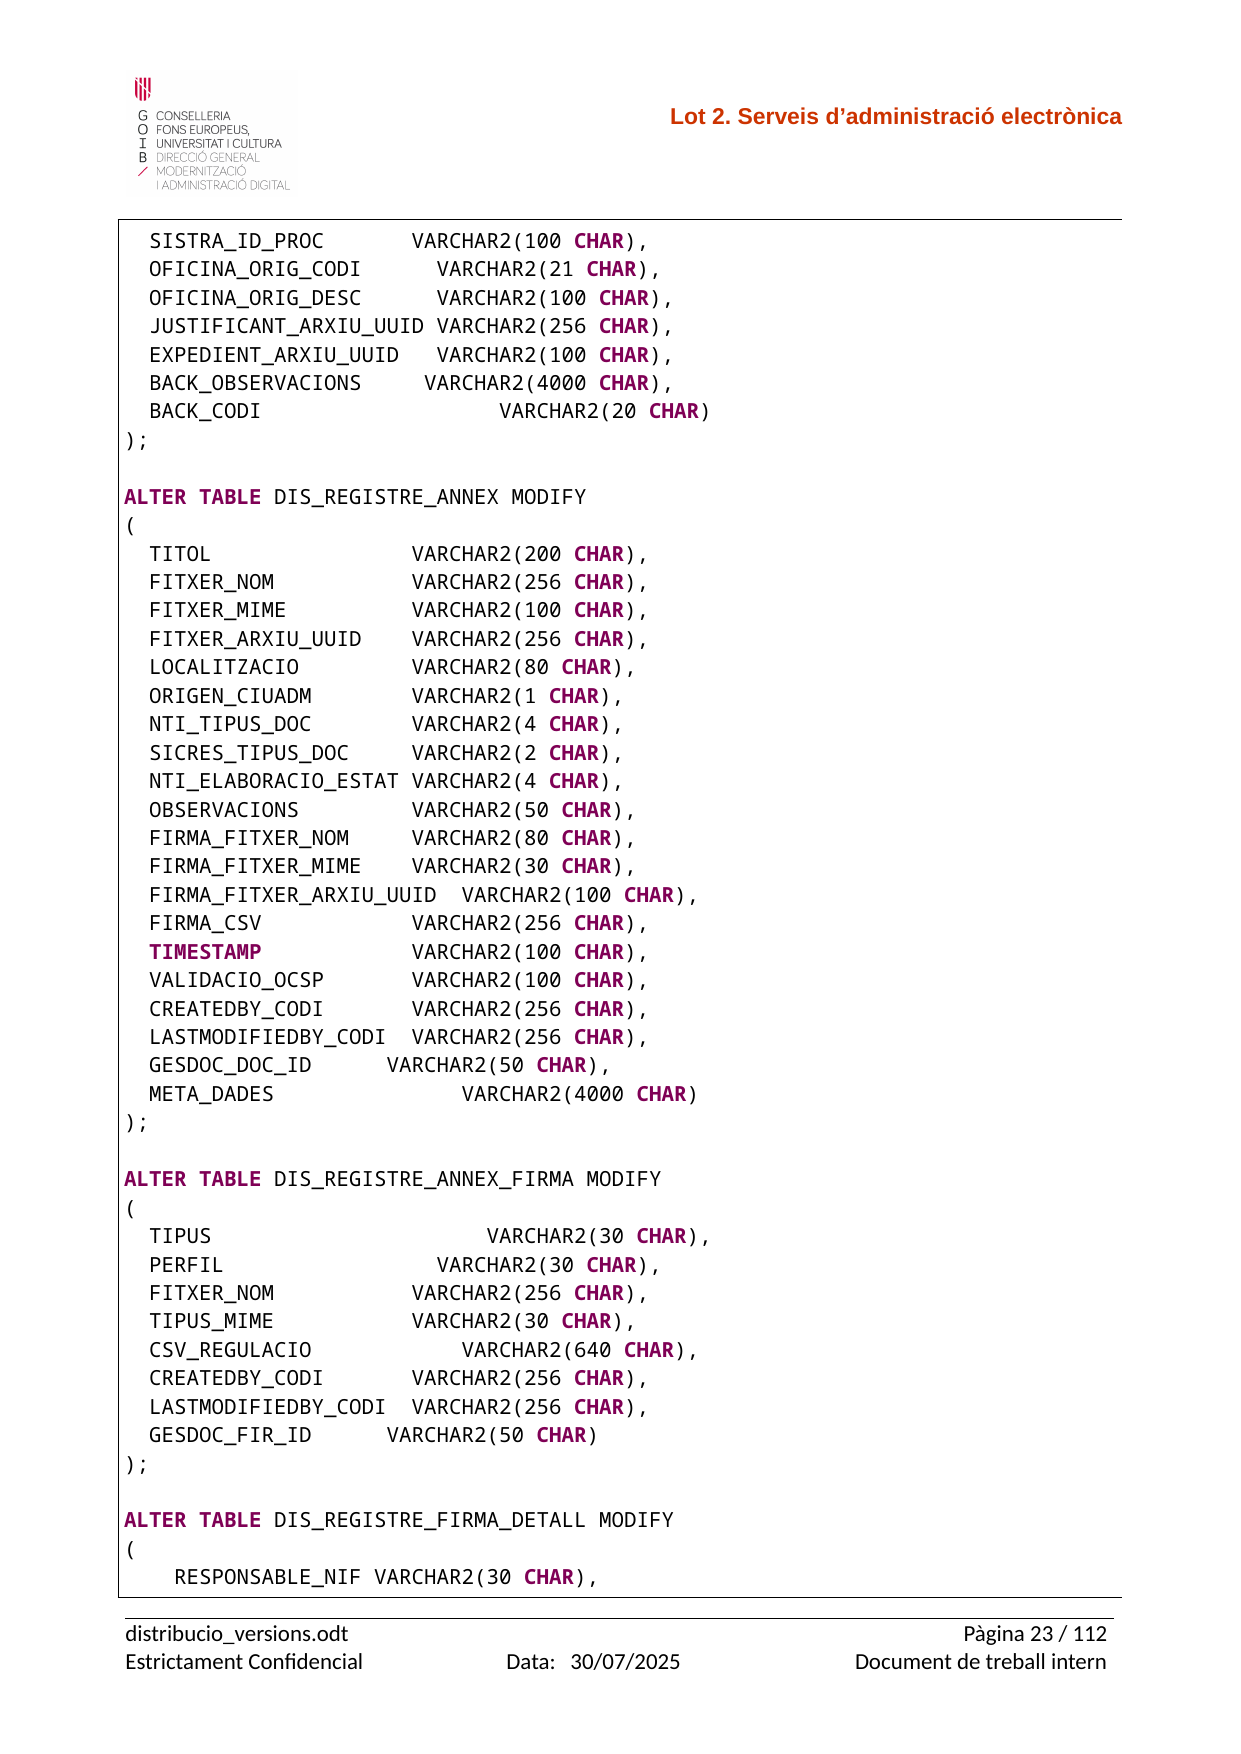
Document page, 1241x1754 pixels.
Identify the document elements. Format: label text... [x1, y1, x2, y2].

picture [126, 70, 299, 197]
table_header SISTRA_ID_PROC VARCHAR2(100 CHAR), OFICINA_ORIG_CODI VARCHAR2(21 CHAR), OFICINA_ORIG_DESC VARCHAR2(100 CHAR), JUSTIFICANT_ARXIU_UUID VARCHAR2(256 CHAR), EXPEDIENT_ARXIU_UUID VARCHAR2(100 CHAR), BACK_OBSERVACIONS VARCHAR2(4000 CHAR), BACK_CODI VARCHAR2(20 CHAR) ); ALTER TABLE DIS_REGISTRE_ANNEX MODIFY ( TITOL VARCHAR2(200 CHAR), FITXER_NOM VARCHAR2(256 CHAR), FITXER_MIME VARCHAR2(100 CHAR), FITXER_ARXIU_UUID VARCHAR2(256 CHAR), LOCALITZACIO VARCHAR2(80 CHAR), ORIGEN_CIUADM VARCHAR2(1 CHAR), NTI_TIPUS_DOC VARCHAR2(4 CHAR), SICRES_TIPUS_DOC VARCHAR2(2 CHAR), NTI_ELABORACIO_ESTAT VARCHAR2(4 CHAR), OBSERVACIONS VARCHAR2(50 CHAR), FIRMA_FITXER_NOM VARCHAR2(80 CHAR), FIRMA_FITXER_MIME VARCHAR2(30 CHAR), FIRMA_FITXER_ARXIU_UUID VARCHAR2(100 CHAR), FIRMA_CSV VARCHAR2(256 CHAR), TIMESTAMP VARCHAR2(100 CHAR), VALIDACIO_OCSP VARCHAR2(100 CHAR), CREATEDBY_CODI VARCHAR2(256 CHAR), LASTMODIFIEDBY_CODI VARCHAR2(256 CHAR), GESDOC_DOC_ID VARCHAR2(50 CHAR), META_DADES VARCHAR2(4000 CHAR) ); ALTER TABLE DIS_REGISTRE_ANNEX_FIRMA MODIFY ( TIPUS VARCHAR2(30 CHAR), PERFIL VARCHAR2(30 CHAR), FITXER_NOM VARCHAR2(256 CHAR), TIPUS_MIME VARCHAR2(30 CHAR), CSV_REGULACIO VARCHAR2(640 CHAR), CREATEDBY_CODI VARCHAR2(256 CHAR), LASTMODIFIEDBY_CODI VARCHAR2(256 CHAR), GESDOC_FIR_ID VARCHAR2(50 CHAR) ); ALTER TABLE DIS_REGISTRE_FIRMA_DETALL MODIFY ( RESPONSABLE_NIF VARCHAR2(30 CHAR), [119, 220, 1122, 1597]
